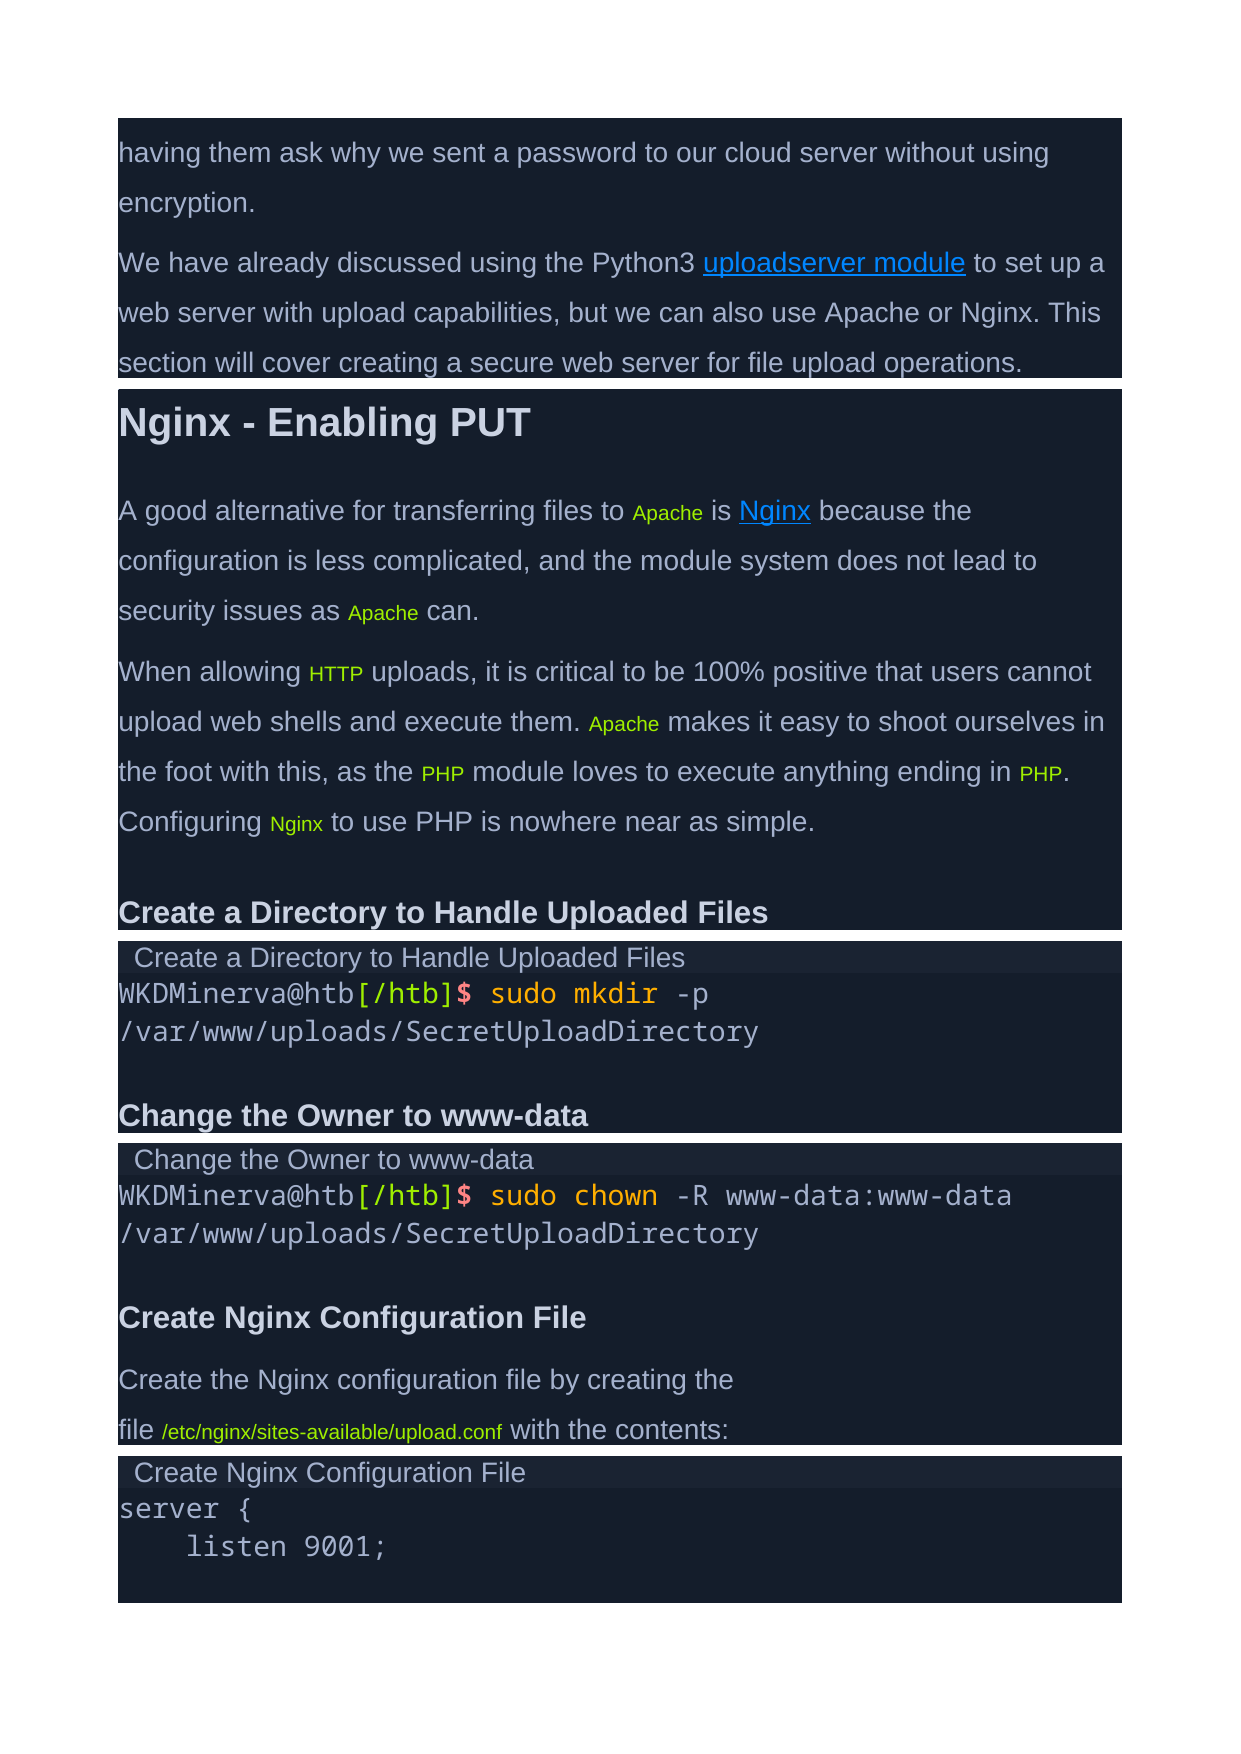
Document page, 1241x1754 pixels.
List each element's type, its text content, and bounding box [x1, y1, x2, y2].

subtitle Change the Owner to www-data [118, 1097, 1122, 1133]
text having them ask why we sent a password to our cloud server without using encryption. [118, 118, 1122, 218]
text WKDMinerva@htb[/htb]$ sudo chown -R www-data:www-data /var/www/uploads/SecretUploadDirectory [118, 1175, 1122, 1252]
text Create Nginx Configuration File [118, 1456, 1122, 1488]
text When allowing HTTP uploads, it is critical to be 100% positive that users cannot upload web shells and execute them. Apache makes it easy to shoot ourselves in the foot with this, as the PHP module loves to execute anything ending in PHP. Configuring Nginx to use PHP is nowhere near as simple. [118, 637, 1122, 837]
subtitle Nginx - Enabling PUT [118, 389, 1122, 445]
subtitle Create Nginx Configuration File [118, 1299, 1122, 1335]
text server { [118, 1488, 1122, 1526]
text listen 9001; [118, 1526, 1122, 1565]
text We have already discussed using the Python3 uploadserver module to set up a web server with upload capabilities, but we can also use Apache or Nginx. This section will cover creating a secure web server for file upload operations. [118, 228, 1122, 378]
text Create the Nginx configuration file by creating the file /etc/nginx/sites-available/upload.conf with the contents: [118, 1345, 1122, 1445]
text WKDMinerva@htb[/htb]$ sudo mkdir -p /var/www/uploads/SecretUploadDirectory [118, 973, 1122, 1050]
subtitle Create a Directory to Handle Uploaded Files [118, 894, 1122, 930]
text Change the Owner to www-data [118, 1143, 1122, 1175]
text Create a Directory to Handle Uploaded Files [118, 941, 1122, 973]
text A good alternative for transferring files to Apache is Nginx because the configuration is less complicated, and the module system does not lead to security issues as Apache can. [118, 477, 1122, 627]
